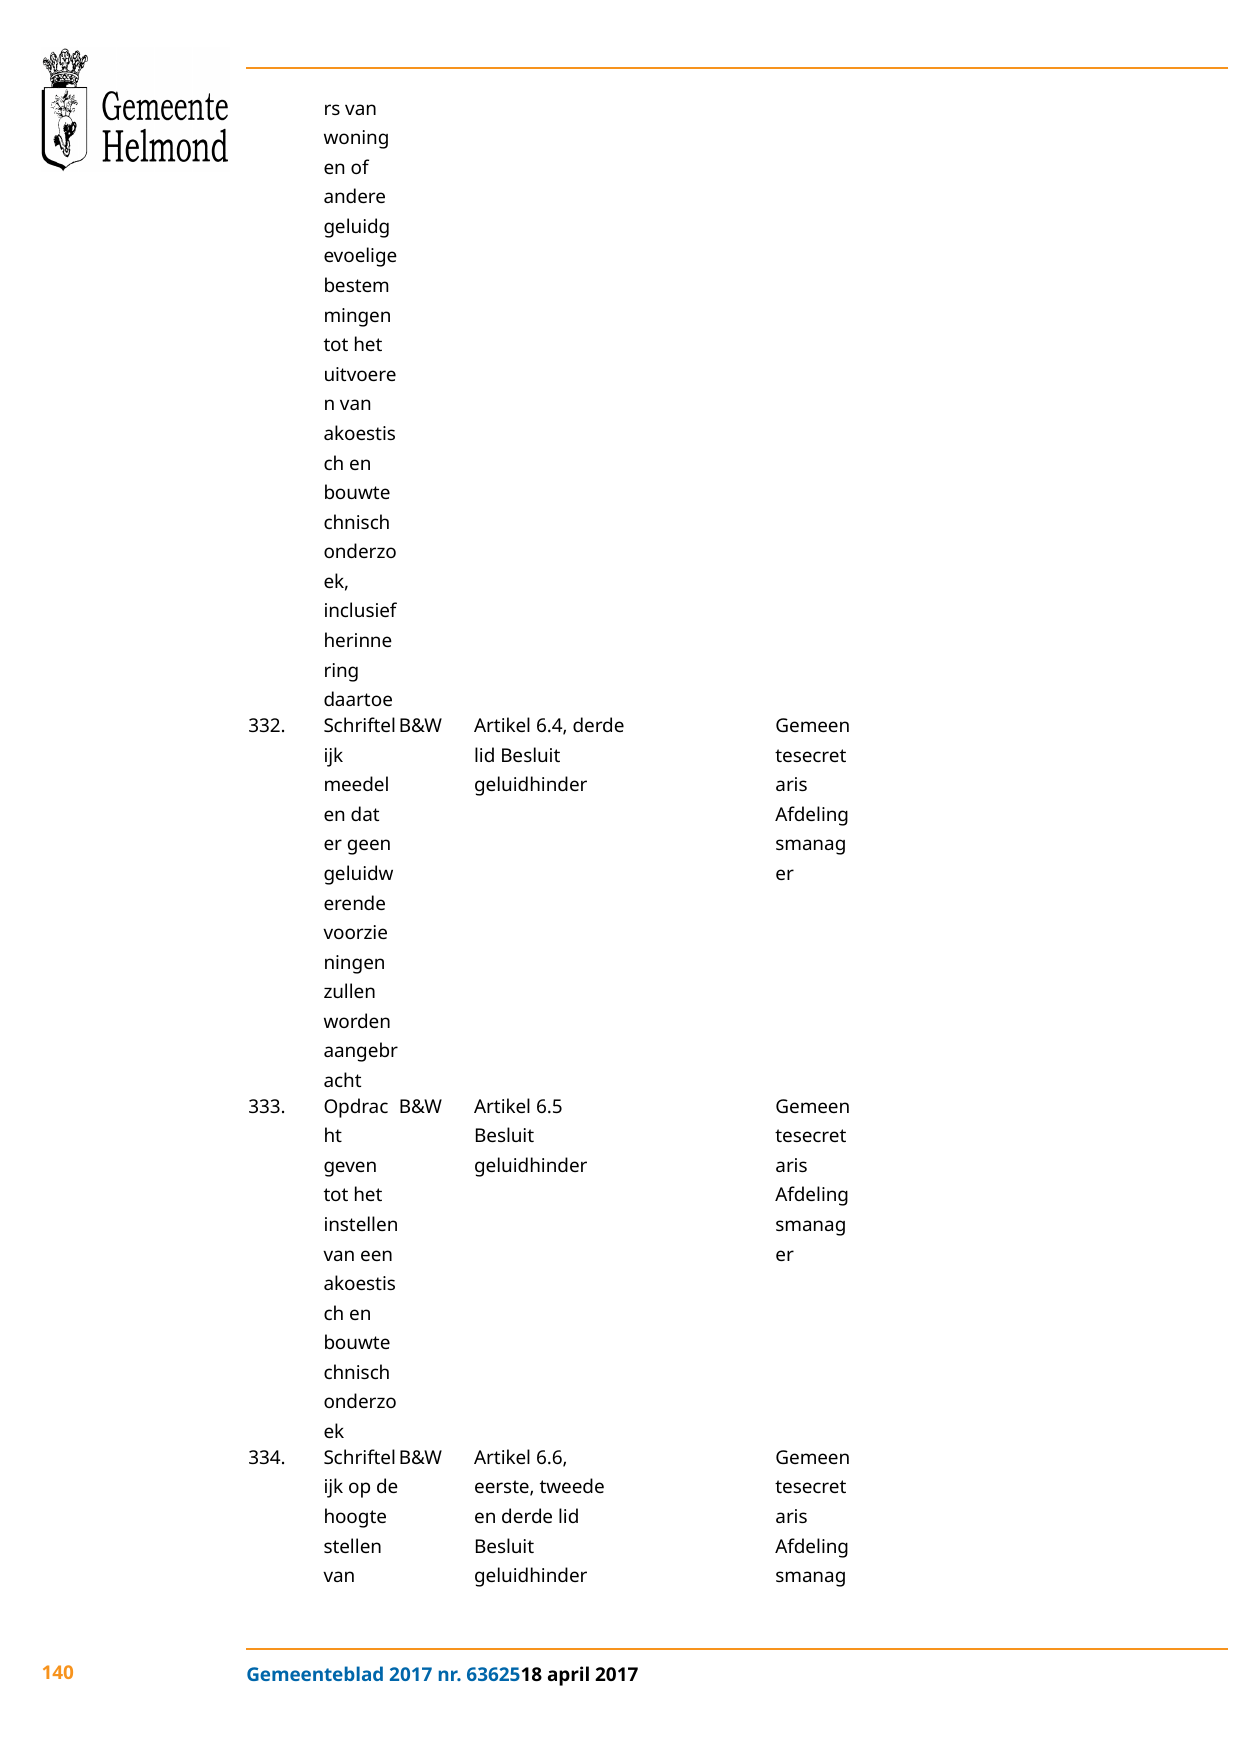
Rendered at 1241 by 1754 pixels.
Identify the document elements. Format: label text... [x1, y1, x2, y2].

table_cell [850, 95, 1001, 712]
table_cell [1001, 1444, 1152, 1588]
table_cell Artikel 6.5 Besluit geluidhinder [474, 1093, 624, 1444]
table_cell [625, 1093, 775, 1444]
table_cell B&W [399, 1093, 474, 1444]
table_cell Artikel 6.4, derde lid Besluit geluidhinder [474, 712, 624, 1093]
table_cell rs van woningen of andere geluidgevoelige bestemmingen tot het uitvoeren van akoestisch en bouwtechnisch onderzoek, inclusief herinnering daartoe [323, 95, 398, 712]
table_cell Schriftelijk meedelen dat er geen geluidwerende voorzieningen zullen worden aangebracht [323, 712, 398, 1093]
picture [41, 47, 231, 172]
table_cell Artikel 6.6, eerste, tweede en derde lid Besluit geluidhinder [474, 1444, 624, 1588]
table_cell [399, 95, 474, 712]
table_cell [850, 1444, 1001, 1588]
table_cell [625, 712, 775, 1093]
table_cell [248, 95, 323, 712]
table_cell Opdracht geven tot het instellen van een akoestisch en bouwtechnisch onderzoek [323, 1093, 398, 1444]
table_cell B&W [399, 1444, 474, 1588]
table_cell Gemeentesecretaris Afdelingsmanager [775, 712, 850, 1093]
table_cell [850, 1093, 1001, 1444]
table_cell Schriftelijk op de hoogte stellen van [323, 1444, 398, 1588]
table_cell 332. [248, 712, 323, 1093]
table_cell [775, 95, 850, 712]
table_cell Gemeentesecretaris Afdelingsmanag [775, 1444, 850, 1588]
table_cell B&W [399, 712, 474, 1093]
table_cell [1001, 1093, 1152, 1444]
table_cell [625, 95, 775, 712]
table_cell [625, 1444, 775, 1588]
table_cell [1001, 95, 1152, 712]
table_cell 334. [248, 1444, 323, 1588]
table_cell [850, 712, 1001, 1093]
table_cell [474, 95, 624, 712]
table_cell Gemeentesecretaris Afdelingsmanager [775, 1093, 850, 1444]
table_cell 333. [248, 1093, 323, 1444]
table_cell [1001, 712, 1152, 1093]
